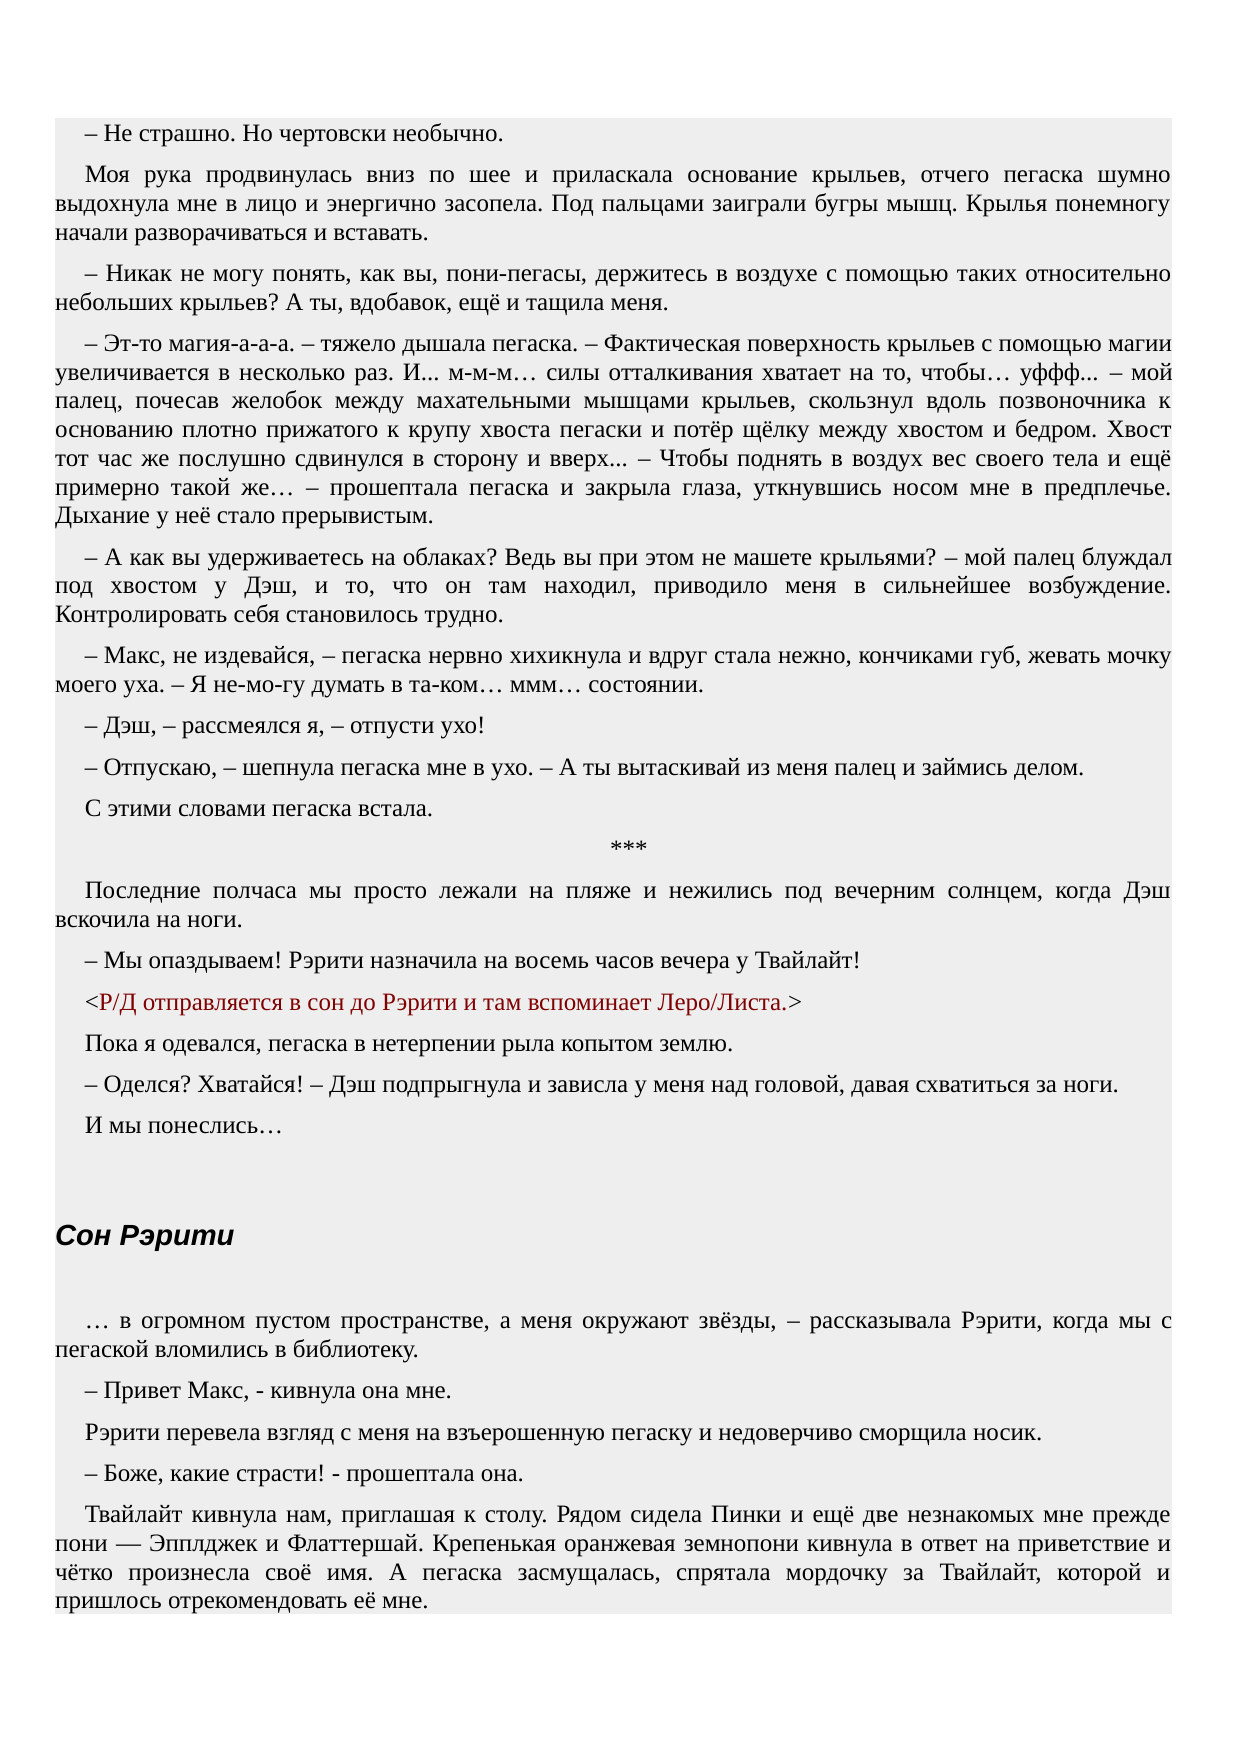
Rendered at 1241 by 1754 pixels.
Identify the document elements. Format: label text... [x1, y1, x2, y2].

text – Не страшно. Но чертовски необычно. [55, 118, 1172, 147]
text Рэрити перевела взгляд с меня на взъерошенную пегаску и недоверчиво сморщила носик. [55, 1417, 1172, 1445]
text Последние полчаса мы просто лежали на пляже и нежились под вечерним солнцем, когда Дэш вскочила на ноги. [55, 876, 1172, 933]
text – Макс, не издевайся, – пегаска нервно хихикнула и вдруг стала нежно, кончиками губ, жевать мочку моего уха. – Я не-мо-гу думать в та-ком… ммм… состоянии. [55, 641, 1172, 698]
text … в огромном пустом пространстве, а меня окружают звёзды, – рассказывала Рэрити, когда мы с пегаской вломились в библиотеку. [55, 1305, 1172, 1363]
text Твайлайт кивнула нам, приглашая к столу. Рядом сидела Пинки и ещё две незнакомых мне прежде пони — Эпплджек и Флаттершай. Крепенькая оранжевая земнопони кивнула в ответ на приветствие и чётко произнесла своё имя. А пегаска засмущалась, спрятала мордочку за Твайлайт, которой и пришлось отрекомендовать её мне. [55, 1499, 1172, 1614]
text – А как вы удерживаетесь на облаках? Ведь вы при этом не машете крыльями? – мой палец блуждал под хвостом у Дэш, и то, что он там находил, приводило меня в сильнейшее возбуждение. Контролировать себя становилось трудно. [55, 542, 1172, 628]
text С этими словами пегаска встала. [55, 793, 1172, 822]
subtitle Сон Рэрити [55, 1218, 1172, 1252]
text – Оделся? Хватайся! – Дэш подпрыгнула и зависла у меня над головой, давая схватиться за ноги. [55, 1069, 1172, 1098]
text – Боже, какие страсти! - прошептала она. [55, 1458, 1172, 1487]
text <Р/Д отправляется в сон до Рэрити и там вспоминает Леро/Листа.> [55, 987, 1172, 1016]
text – Дэш, – рассмеялся я, – отпусти ухо! [55, 711, 1172, 739]
text – Привет Макс, - кивнула она мне. [55, 1375, 1172, 1404]
text *** [55, 834, 1172, 863]
text – Отпускаю, – шепнула пегаска мне в ухо. – А ты вытаскивай из меня палец и займись делом. [55, 752, 1172, 781]
text – Эт-то магия-а-а-а. – тяжело дышала пегаска. – Фактическая поверхность крыльев с помощью магии увеличивается в несколько раз. И... м-м-м… силы отталкивания хватает на то, чтобы… уффф... – мой палец, почесав желобок между махательными мышцами крыльев, скользнул вдоль позвоночника к основанию плотно прижатого к крупу хвоста пегаски и потёр щёлку между хвостом и бедром. Хвост тот час же послушно сдвинулся в сторону и вверх... – Чтобы поднять в воздух вес своего тела и ещё примерно такой же… – прошептала пегаска и закрыла глаза, уткнувшись носом мне в предплечье. Дыхание у неё стало прерывистым. [55, 328, 1172, 529]
text – Мы опаздываем! Рэрити назначила на восемь часов вечера у Твайлайт! [55, 946, 1172, 974]
text Пока я одевался, пегаска в нетерпении рыла копытом землю. [55, 1028, 1172, 1057]
text И мы понеслись… [55, 1111, 1172, 1139]
text Моя рука продвинулась вниз по шее и приласкала основание крыльев, отчего пегаска шумно выдохнула мне в лицо и энергично засопела. Под пальцами заиграли бугры мышц. Крылья понемногу начали разворачиваться и вставать. [55, 159, 1172, 246]
text – Никак не могу понять, как вы, пони-пегасы, держитесь в воздухе с помощью таких относительно небольших крыльев? А ты, вдобавок, ещё и тащила меня. [55, 258, 1172, 316]
